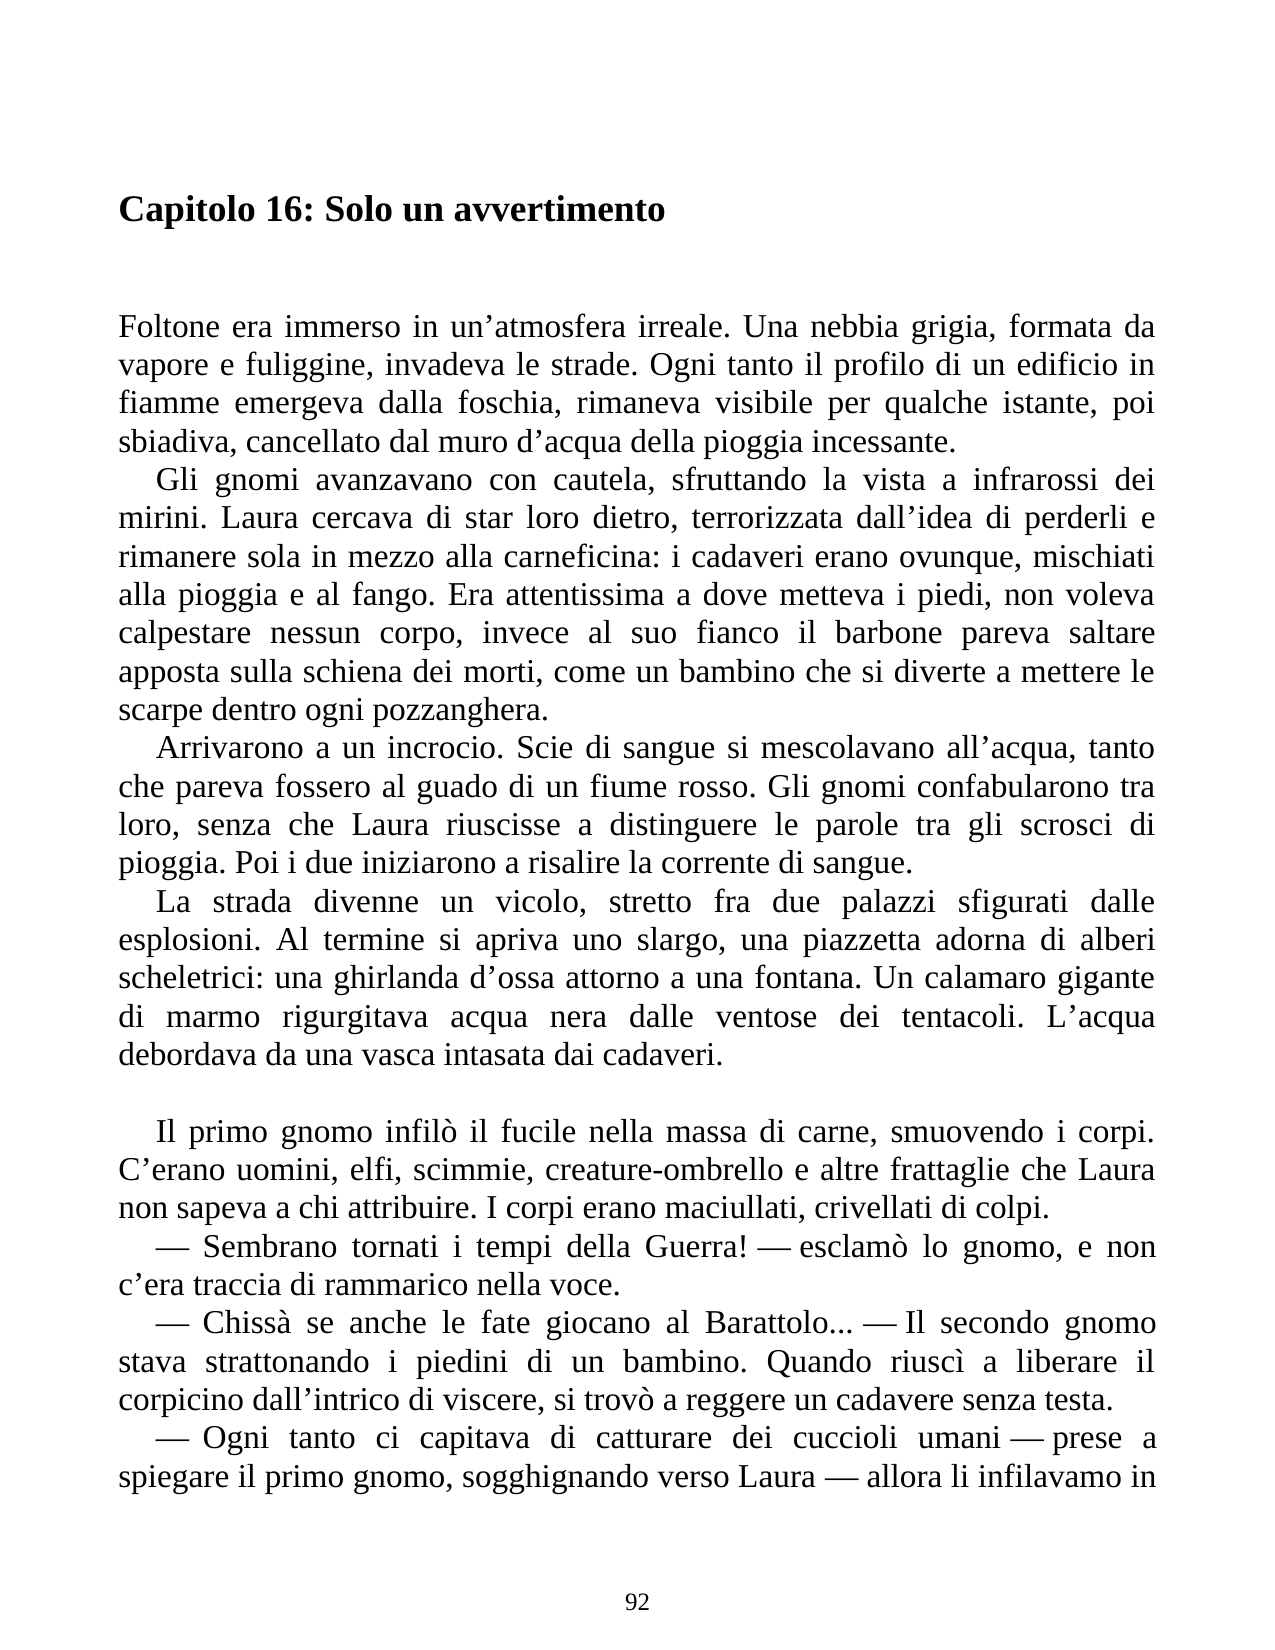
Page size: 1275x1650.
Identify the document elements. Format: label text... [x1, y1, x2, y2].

text Arrivarono a un incrocio. Scie di sangue si mescolavano all’acqua, tanto che pareva fossero al guado di un fiume rosso. Gli gnomi confabularono tra loro, senza che Laura riuscisse a distinguere le parole tra gli scrosci di pioggia. Poi i due iniziarono a risalire la corrente di sangue. [118, 727, 1157, 881]
text Capitolo 16: Solo un avvertimento [118, 186, 1157, 229]
text Foltone era immerso in un’atmosfera irreale. Una nebbia grigia, formata da vapore e fuliggine, invadeva le strade. Ogni tanto il profilo di un edificio in fiamme emergeva dalla foschia, rimaneva visibile per qualche istante, poi sbiadiva, cancellato dal muro d’acqua della pioggia incessante. [118, 306, 1157, 459]
text — Sembrano tornati i tempi della Guerra! — esclamò lo gnomo, e non c’era traccia di rammarico nella voce. [118, 1226, 1157, 1302]
text Gli gnomi avanzavano con cautela, sfruttando la vista a infrarossi dei mirini. Laura cercava di star loro dietro, terrorizzata dall’idea di perderli e rimanere sola in mezzo alla carneficina: i cadaveri erano ovunque, mischiati alla pioggia e al fango. Era attentissima a dove metteva i piedi, non voleva calpestare nessun corpo, invece al suo fianco il barbone pareva saltare apposta sulla schiena dei morti, come un bambino che si diverte a mettere le scarpe dentro ogni pozzanghera. [118, 459, 1157, 727]
text Il primo gnomo infilò il fucile nella massa di carne, smuovendo i corpi. C’erano uomini, elfi, scimmie, creature-ombrello e altre frattaglie che Laura non sapeva a chi attribuire. I corpi erano maciullati, crivellati di colpi. [118, 1111, 1157, 1226]
text La strada divenne un vicolo, stretto fra due palazzi sfigurati dalle esplosioni. Al termine si apriva uno slargo, una piazzetta adorna di alberi scheletrici: una ghirlanda d’ossa attorno a una fontana. Un calamaro gigante di marmo rigurgitava acqua nera dalle ventose dei tentacoli. L’acqua debordava da una vasca intasata dai cadaveri. [118, 881, 1157, 1072]
text — Chissà se anche le fate giocano al Barattolo... — Il secondo gnomo stava strattonando i piedini di un bambino. Quando riuscì a liberare il corpicino dall’intrico di viscere, si trovò a reggere un cadavere senza testa. [118, 1302, 1157, 1417]
text — Ogni tanto ci capitava di catturare dei cuccioli umani — prese a spiegare il primo gnomo, sogghignando verso Laura — allora li infilavamo in [118, 1417, 1157, 1494]
